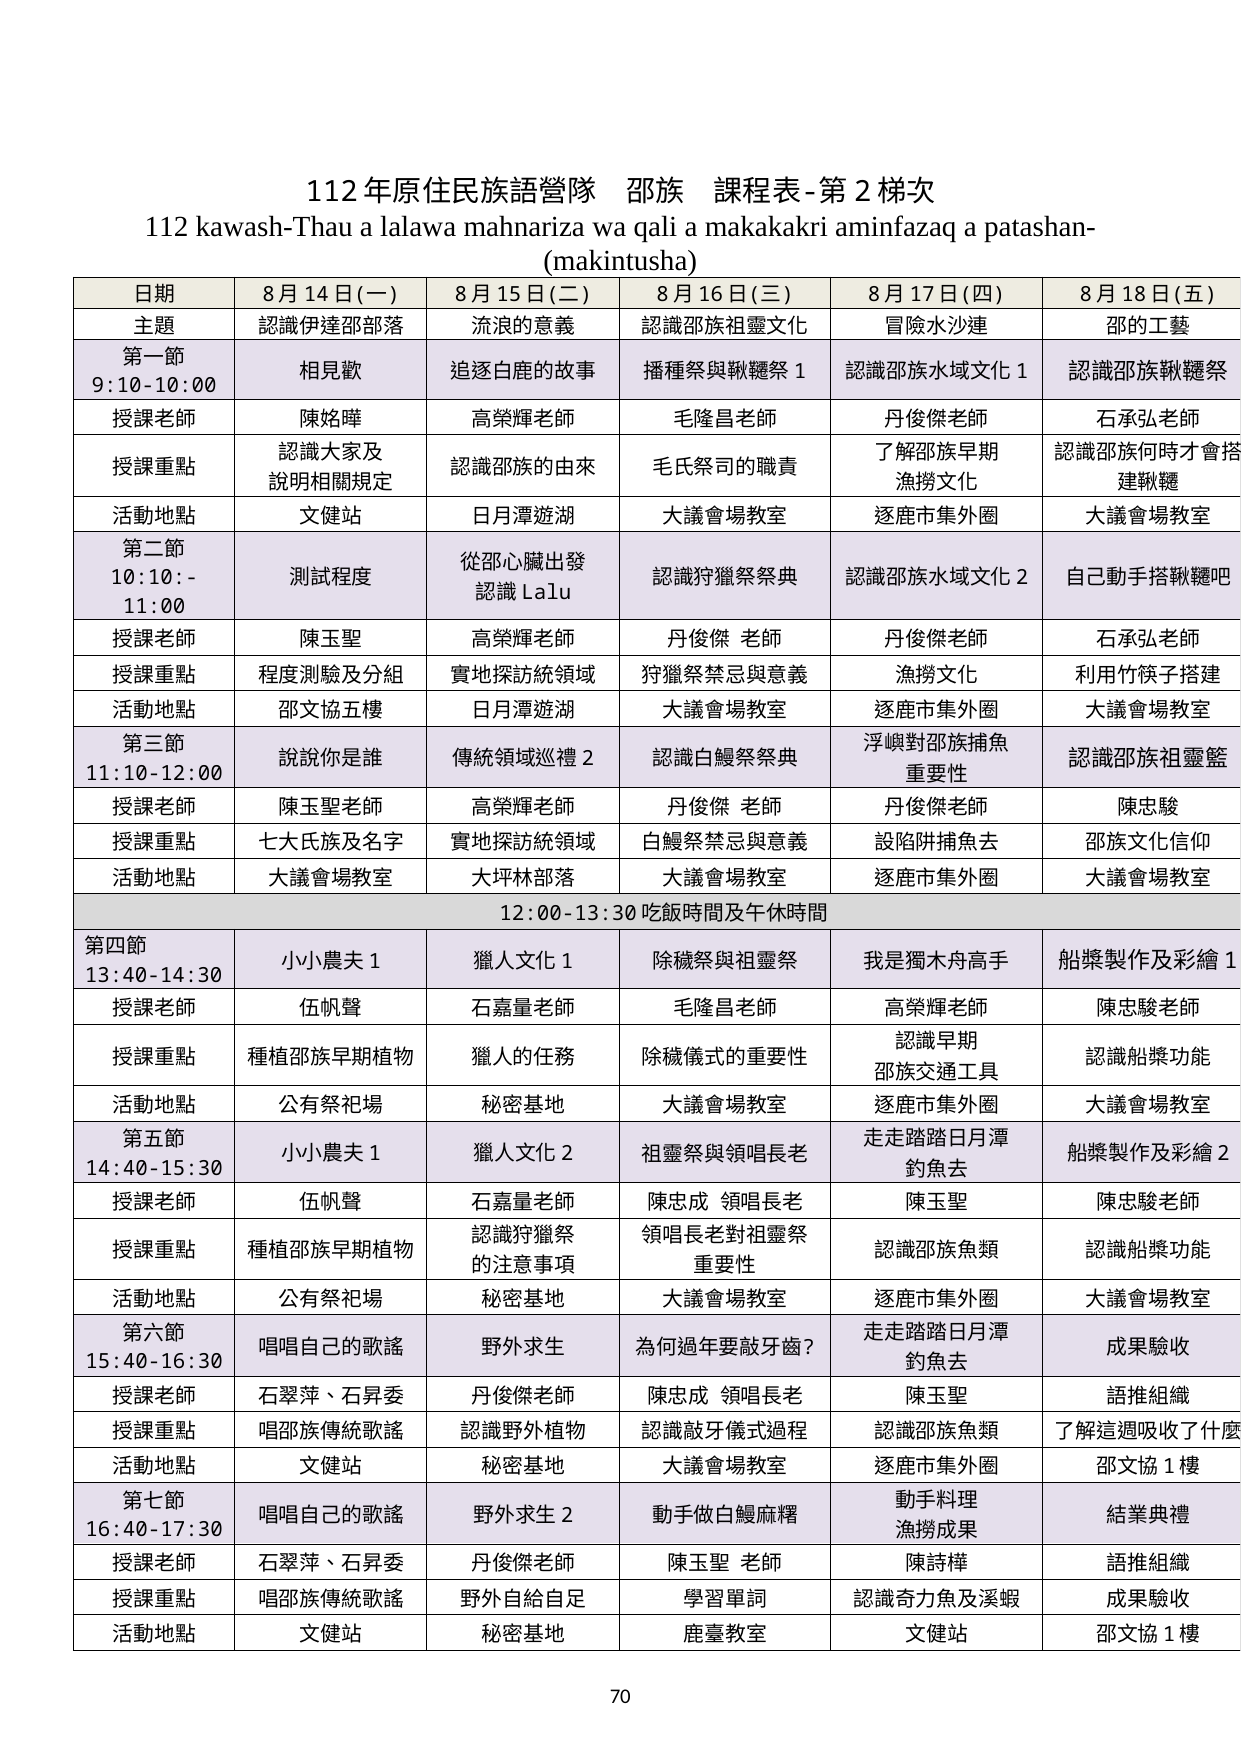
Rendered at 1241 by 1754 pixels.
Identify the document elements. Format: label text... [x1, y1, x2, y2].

table_cell 認識邵族水域文化1 [831, 340, 1042, 399]
table_cell 陳忠成 領唱長老 [620, 1377, 830, 1411]
text 112 kawash-Thau a lalawa mahnariza wa qali a makakakri aminfazaq a patashan-(makintusha) [73, 209, 1167, 277]
table_cell 伍帆聲 [235, 1183, 426, 1217]
table_cell 陳玉聖 [235, 620, 426, 655]
table_cell 從邵心臟出發 認識Lalu [427, 532, 619, 619]
table_cell 活動地點 [74, 1615, 234, 1650]
table_cell 活動地點 [74, 1448, 234, 1482]
table_cell 認識邵族魚類 [831, 1219, 1042, 1279]
table_cell 冒險水沙連 [831, 309, 1042, 339]
table_cell 第二節 10:10:-11:00 [74, 532, 234, 619]
table_cell 授課老師 [74, 1545, 234, 1579]
table_cell 日月潭遊湖 [427, 497, 619, 531]
table_cell 主題 [74, 309, 234, 339]
table_header 日期 [74, 278, 234, 308]
table_cell 日月潭遊湖 [427, 691, 619, 726]
table_cell 利用竹筷子搭建 [1043, 656, 1240, 690]
table_cell 除穢祭與祖靈祭 [620, 930, 830, 988]
table_cell 為何過年要敲牙齒? [620, 1315, 830, 1376]
table_cell 認識邵族何時才會搭建鞦韆 [1043, 435, 1240, 496]
table_cell 認識邵族祖靈籃 [1043, 727, 1240, 787]
table_cell 小小農夫1 [235, 930, 426, 988]
table_cell 陳詩樺 [831, 1545, 1042, 1579]
table_cell 除穢儀式的重要性 [620, 1025, 830, 1085]
table_cell 陳忠駿老師 [1043, 1183, 1240, 1217]
table_cell 獵人文化2 [427, 1122, 619, 1182]
table_cell 文健站 [235, 1448, 426, 1482]
table_cell 第七節 16:40-17:30 [74, 1483, 234, 1543]
table_cell 認識船槳功能 [1043, 1025, 1240, 1085]
table_cell 認識奇力魚及溪蝦 [831, 1580, 1042, 1614]
table_cell 授課老師 [74, 400, 234, 434]
table_cell 石翠萍、石昇委 [235, 1377, 426, 1411]
table_cell 認識狩獵祭祭典 [620, 532, 830, 619]
table_cell 活動地點 [74, 497, 234, 531]
table_cell 授課重點 [74, 1219, 234, 1279]
table_cell 認識邵族魚類 [831, 1412, 1042, 1447]
table_cell 認識早期 邵族交通工具 [831, 1025, 1042, 1085]
table_cell 認識邵族鞦韆祭 [1043, 340, 1240, 399]
table_cell 陳玉聖 [831, 1183, 1042, 1217]
table_cell 語推組織 [1043, 1545, 1240, 1579]
table_cell 唱唱自己的歌謠 [235, 1483, 426, 1543]
table_cell 大議會場教室 [1043, 497, 1240, 531]
table_cell 秘密基地 [427, 1448, 619, 1482]
table_cell 授課重點 [74, 824, 234, 858]
table_cell 逐鹿市集外圈 [831, 1280, 1042, 1314]
table_cell 野外自給自足 [427, 1580, 619, 1614]
table_cell 毛隆昌老師 [620, 400, 830, 434]
table_cell 公有祭祀場 [235, 1086, 426, 1121]
table_cell 了解邵族早期 漁撈文化 [831, 435, 1042, 496]
table_cell 結業典禮 [1043, 1483, 1240, 1543]
table_cell 丹俊傑 老師 [620, 788, 830, 822]
table_cell 授課重點 [74, 1412, 234, 1447]
table_header 8月16日(三) [620, 278, 830, 308]
table_cell 陳忠駿 [1043, 788, 1240, 822]
table_cell 大議會場教室 [620, 1448, 830, 1482]
table_cell 陳玉聖老師 [235, 788, 426, 822]
table_cell 程度測驗及分組 [235, 656, 426, 690]
table_cell 授課老師 [74, 788, 234, 822]
table_cell 毛氏祭司的職責 [620, 435, 830, 496]
table_cell 測試程度 [235, 532, 426, 619]
table_cell 秘密基地 [427, 1086, 619, 1121]
table_cell 走走踏踏日月潭 釣魚去 [831, 1122, 1042, 1182]
table_cell 伍帆聲 [235, 989, 426, 1024]
table_cell 成果驗收 [1043, 1315, 1240, 1376]
table_header 8月17日(四) [831, 278, 1042, 308]
table_cell 秘密基地 [427, 1280, 619, 1314]
table_cell 第五節 14:40-15:30 [74, 1122, 234, 1182]
table_cell 高榮輝老師 [427, 400, 619, 434]
table_cell 浮嶼對邵族捕魚 重要性 [831, 727, 1042, 787]
table_cell 邵文協五樓 [235, 691, 426, 726]
table_cell 認識大家及 說明相關規定 [235, 435, 426, 496]
table_cell 文健站 [235, 497, 426, 531]
table_cell 逐鹿市集外圈 [831, 497, 1042, 531]
table_cell 授課重點 [74, 1025, 234, 1085]
table_cell 高榮輝老師 [427, 788, 619, 822]
table_cell 毛隆昌老師 [620, 989, 830, 1024]
table_cell 種植邵族早期植物 [235, 1025, 426, 1085]
table_cell 12:00-13:30吃飯時間及午休時間 [74, 894, 1240, 929]
table_cell 獵人文化1 [427, 930, 619, 988]
table_cell 逐鹿市集外圈 [831, 859, 1042, 893]
table_cell 大議會場教室 [620, 1280, 830, 1314]
table_cell 授課重點 [74, 1580, 234, 1614]
table_cell 授課重點 [74, 435, 234, 496]
table_cell 授課重點 [74, 656, 234, 690]
table_cell 丹俊傑老師 [831, 400, 1042, 434]
table_cell 大議會場教室 [620, 691, 830, 726]
table_cell 大坪林部落 [427, 859, 619, 893]
table_header 8月18日(五) [1043, 278, 1240, 308]
table_cell 丹俊傑老師 [427, 1377, 619, 1411]
table_cell 種植邵族早期植物 [235, 1219, 426, 1279]
table_cell 大議會場教室 [620, 1086, 830, 1121]
table_cell 石承弘老師 [1043, 620, 1240, 655]
table_cell 高榮輝老師 [831, 989, 1042, 1024]
table_cell 認識野外植物 [427, 1412, 619, 1447]
table_cell 丹俊傑老師 [427, 1545, 619, 1579]
table_cell 船槳製作及彩繪2 [1043, 1122, 1240, 1182]
table_cell 小小農夫1 [235, 1122, 426, 1182]
table_cell 認識邵族水域文化2 [831, 532, 1042, 619]
table_cell 邵的工藝 [1043, 309, 1240, 339]
table_cell 文健站 [235, 1615, 426, 1650]
table_cell 相見歡 [235, 340, 426, 399]
table_cell 唱邵族傳統歌謠 [235, 1580, 426, 1614]
table_cell 漁撈文化 [831, 656, 1042, 690]
table_cell 認識邵族祖靈文化 [620, 309, 830, 339]
text 112年原住民族語營隊 邵族 課程表-第2梯次 [73, 167, 1167, 209]
table_cell 動手做白鰻麻糬 [620, 1483, 830, 1543]
table_cell 活動地點 [74, 1280, 234, 1314]
table_cell 活動地點 [74, 859, 234, 893]
table_cell 第一節 9:10-10:00 [74, 340, 234, 399]
table_cell 大議會場教室 [620, 497, 830, 531]
table_cell 狩獵祭禁忌與意義 [620, 656, 830, 690]
table_cell 授課老師 [74, 989, 234, 1024]
table_cell 鹿臺教室 [620, 1615, 830, 1650]
table_cell 學習單詞 [620, 1580, 830, 1614]
table_cell 播種祭與鞦韆祭1 [620, 340, 830, 399]
table_cell 認識敲牙儀式過程 [620, 1412, 830, 1447]
table_cell 實地探訪統領域 [427, 656, 619, 690]
table_cell 逐鹿市集外圈 [831, 1448, 1042, 1482]
table_cell 逐鹿市集外圈 [831, 691, 1042, 726]
table_cell 了解這週吸收了什麼 [1043, 1412, 1240, 1447]
table_cell 實地探訪統領域 [427, 824, 619, 858]
table_cell 丹俊傑老師 [831, 620, 1042, 655]
table_cell 陳忠駿老師 [1043, 989, 1240, 1024]
table_cell 追逐白鹿的故事 [427, 340, 619, 399]
table_cell 大議會場教室 [235, 859, 426, 893]
table_cell 走走踏踏日月潭 釣魚去 [831, 1315, 1042, 1376]
table_cell 認識狩獵祭 的注意事項 [427, 1219, 619, 1279]
table_cell 活動地點 [74, 691, 234, 726]
table_cell 動手料理 漁撈成果 [831, 1483, 1042, 1543]
table_cell 邵文協1樓 [1043, 1448, 1240, 1482]
table_cell 領唱長老對祖靈祭 重要性 [620, 1219, 830, 1279]
table_cell 第三節 11:10-12:00 [74, 727, 234, 787]
table_cell 陳玉聖 [831, 1377, 1042, 1411]
table_cell 秘密基地 [427, 1615, 619, 1650]
table_cell 大議會場教室 [1043, 691, 1240, 726]
table_cell 授課老師 [74, 620, 234, 655]
table_cell 第四節 13:40-14:30 [74, 930, 234, 988]
table_cell 認識伊達邵部落 [235, 309, 426, 339]
table_cell 設陷阱捕魚去 [831, 824, 1042, 858]
table_cell 石嘉量老師 [427, 989, 619, 1024]
table_cell 第六節 15:40-16:30 [74, 1315, 234, 1376]
table_cell 大議會場教室 [1043, 1280, 1240, 1314]
table_cell 公有祭祀場 [235, 1280, 426, 1314]
table_cell 石翠萍、石昇委 [235, 1545, 426, 1579]
table_cell 石嘉量老師 [427, 1183, 619, 1217]
table_cell 文健站 [831, 1615, 1042, 1650]
table_cell 陳玉聖 老師 [620, 1545, 830, 1579]
table_cell 自己動手搭鞦韆吧 [1043, 532, 1240, 619]
table_cell 傳統領域巡禮2 [427, 727, 619, 787]
table_cell 認識船槳功能 [1043, 1219, 1240, 1279]
table_header 8月14日(一) [235, 278, 426, 308]
table_cell 大議會場教室 [1043, 1086, 1240, 1121]
table_cell 野外求生2 [427, 1483, 619, 1543]
table_cell 大議會場教室 [1043, 859, 1240, 893]
table_cell 石承弘老師 [1043, 400, 1240, 434]
table_cell 授課老師 [74, 1377, 234, 1411]
table_cell 說說你是誰 [235, 727, 426, 787]
table_cell 我是獨木舟高手 [831, 930, 1042, 988]
table_cell 唱邵族傳統歌謠 [235, 1412, 426, 1447]
table_cell 陳姳曄 [235, 400, 426, 434]
table_cell 白鰻祭禁忌與意義 [620, 824, 830, 858]
table_cell 七大氏族及名字 [235, 824, 426, 858]
table_cell 獵人的任務 [427, 1025, 619, 1085]
table_cell 邵文協1樓 [1043, 1615, 1240, 1650]
table_cell 流浪的意義 [427, 309, 619, 339]
table_cell 野外求生 [427, 1315, 619, 1376]
table_cell 高榮輝老師 [427, 620, 619, 655]
table_cell 逐鹿市集外圈 [831, 1086, 1042, 1121]
table_cell 陳忠成 領唱長老 [620, 1183, 830, 1217]
table_cell 語推組織 [1043, 1377, 1240, 1411]
table_cell 授課老師 [74, 1183, 234, 1217]
table_cell 丹俊傑 老師 [620, 620, 830, 655]
table_cell 祖靈祭與領唱長老 [620, 1122, 830, 1182]
table_cell 丹俊傑老師 [831, 788, 1042, 822]
table_cell 邵族文化信仰 [1043, 824, 1240, 858]
table_cell 認識白鰻祭祭典 [620, 727, 830, 787]
table_cell 認識邵族的由來 [427, 435, 619, 496]
table_cell 船槳製作及彩繪1 [1043, 930, 1240, 988]
table_cell 大議會場教室 [620, 859, 830, 893]
table_cell 成果驗收 [1043, 1580, 1240, 1614]
table_cell 活動地點 [74, 1086, 234, 1121]
table_header 8月15日(二) [427, 278, 619, 308]
table_cell 唱唱自己的歌謠 [235, 1315, 426, 1376]
